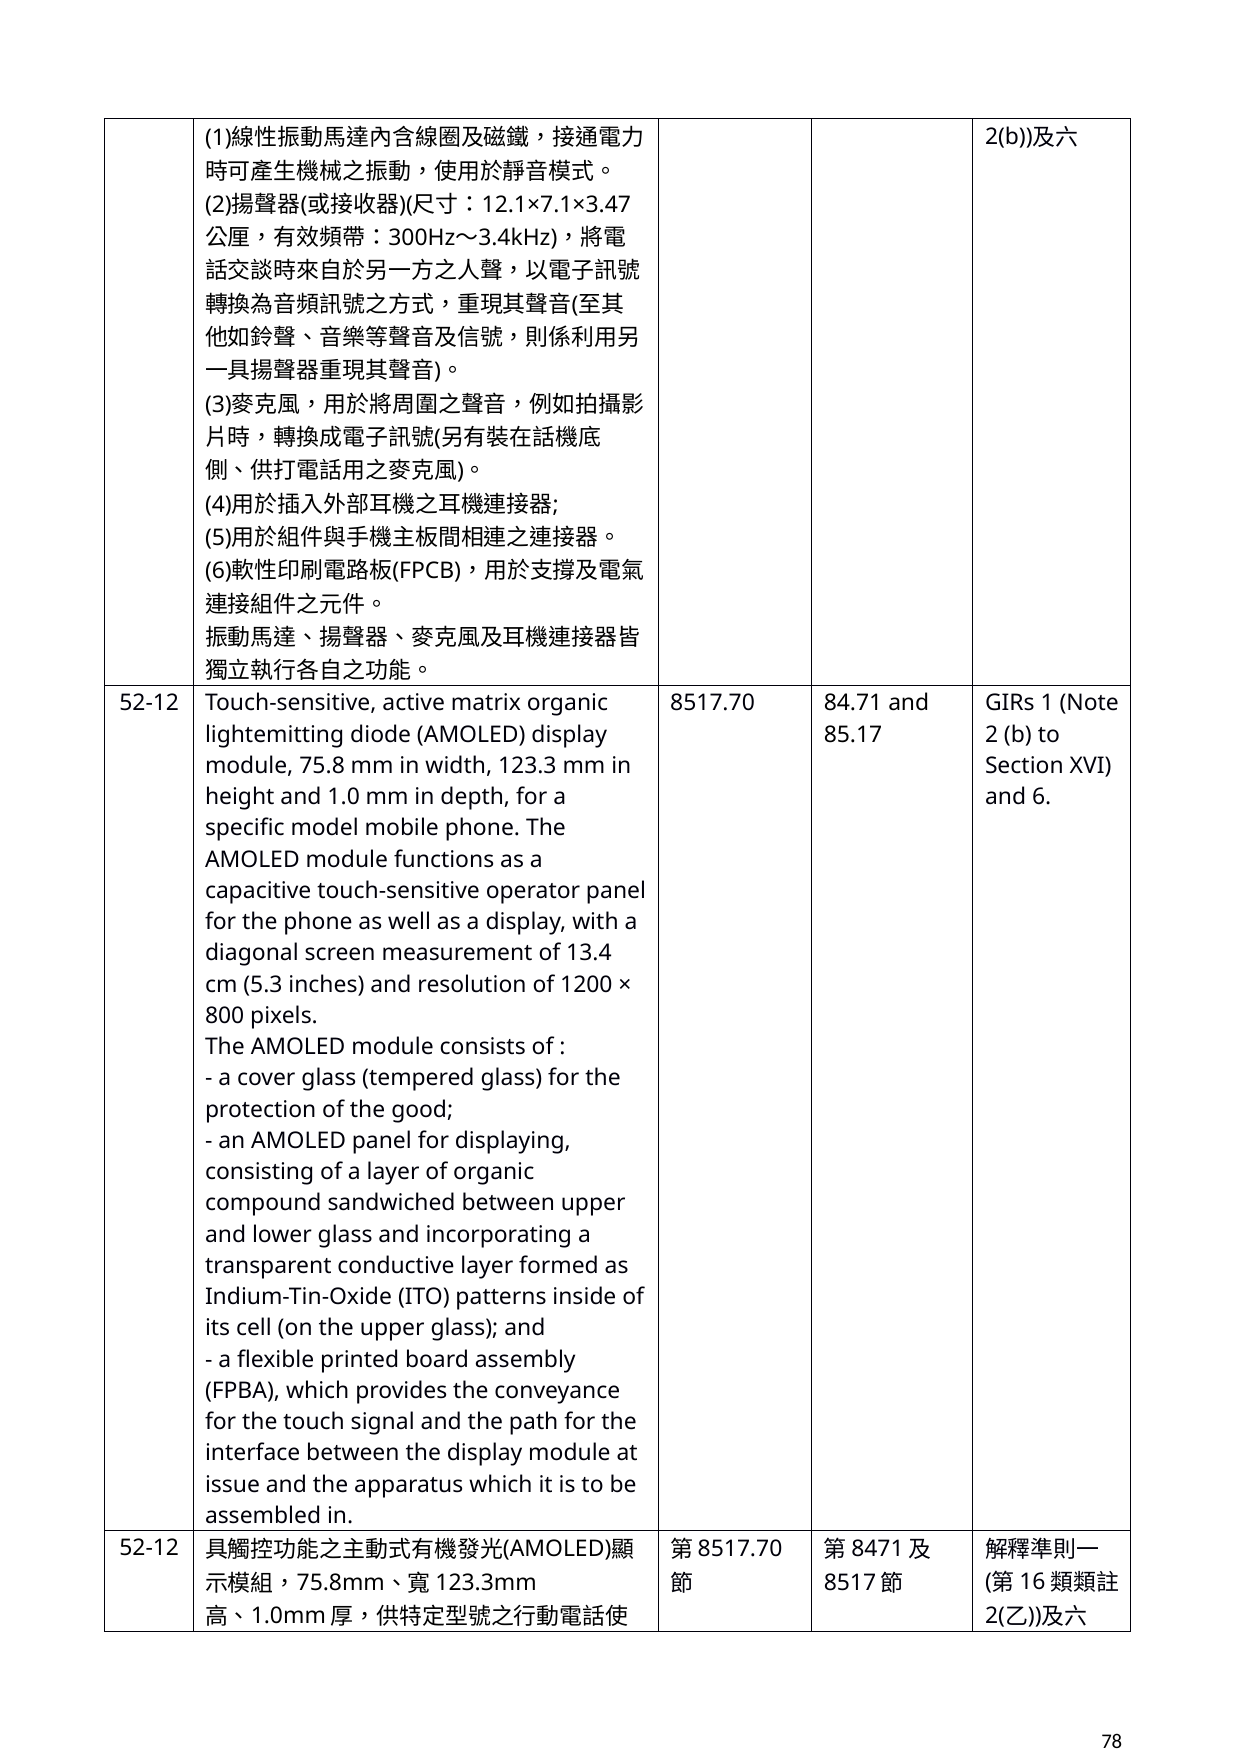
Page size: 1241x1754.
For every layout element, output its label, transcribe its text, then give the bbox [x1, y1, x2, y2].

table_cell 2(b))及六 [973, 119, 1130, 685]
table_cell [812, 119, 972, 685]
table_cell GIRs 1 (Note 2 (b) to Section XVI) and 6. [973, 686, 1130, 1530]
table_cell Touch-sensitive, active matrix organic lightemitting diode (AMOLED) display module, 75.8 mm in width, 123.3 mm in height and 1.0 mm in depth, for a specific model mobile phone. The AMOLED module functions as a capacitive touch-sensitive operator panel for the phone as well as a display, with a diagonal screen measurement of 13.4 cm (5.3 inches) and resolution of 1200 × 800 pixels. The AMOLED module consists of : - a cover glass (tempered glass) for the protection of the good; - an AMOLED panel for displaying, consisting of a layer of organic compound sandwiched between upper and lower glass and incorporating a transparent conductive layer formed as Indium-Tin-Oxide (ITO) patterns inside of its cell (on the upper glass); and - a flexible printed board assembly (FPBA), which provides the conveyance for the touch signal and the path for the interface between the display module at issue and the apparatus which it is to be assembled in. [194, 686, 658, 1530]
table_cell 52-12 [105, 686, 193, 1530]
table_cell 具觸控功能之主動式有機發光(AMOLED)顯示模組，75.8mm、寬123.3mm高、1.0mm厚，供特定型號之行動電話使 [194, 1531, 658, 1631]
table_cell 解釋準則一(第16類類註2(乙))及六 [973, 1531, 1130, 1631]
table_cell 52-12 [105, 1531, 193, 1631]
table_cell [105, 119, 193, 685]
table_cell 第8517.70節 [659, 1531, 811, 1631]
table_cell 84.71 and 85.17 [812, 686, 972, 1530]
table_cell 第8471及8517節 [812, 1531, 972, 1631]
table_cell [659, 119, 811, 685]
table_cell (1)線性振動馬達內含線圈及磁鐵，接通電力時可產生機械之振動，使用於靜音模式。 (2)揚聲器(或接收器)(尺寸：12.1×7.1×3.47公厘，有效頻帶：300Hz〜3.4kHz)，將電話交談時來自於另一方之人聲，以電子訊號轉換為音頻訊號之方式，重現其聲音(至其他如鈴聲、音樂等聲音及信號，則係利用另一具揚聲器重現其聲音)。 (3)麥克風，用於將周圍之聲音，例如拍攝影片時，轉換成電子訊號(另有裝在話機底側、供打電話用之麥克風)。 (4)用於插入外部耳機之耳機連接器; (5)用於組件與手機主板間相連之連接器。 (6)軟性印刷電路板(FPCB)，用於支撐及電氣連接組件之元件。 振動馬達、揚聲器、麥克風及耳機連接器皆獨立執行各自之功能。 [194, 119, 658, 685]
table_cell 8517.70 [659, 686, 811, 1530]
